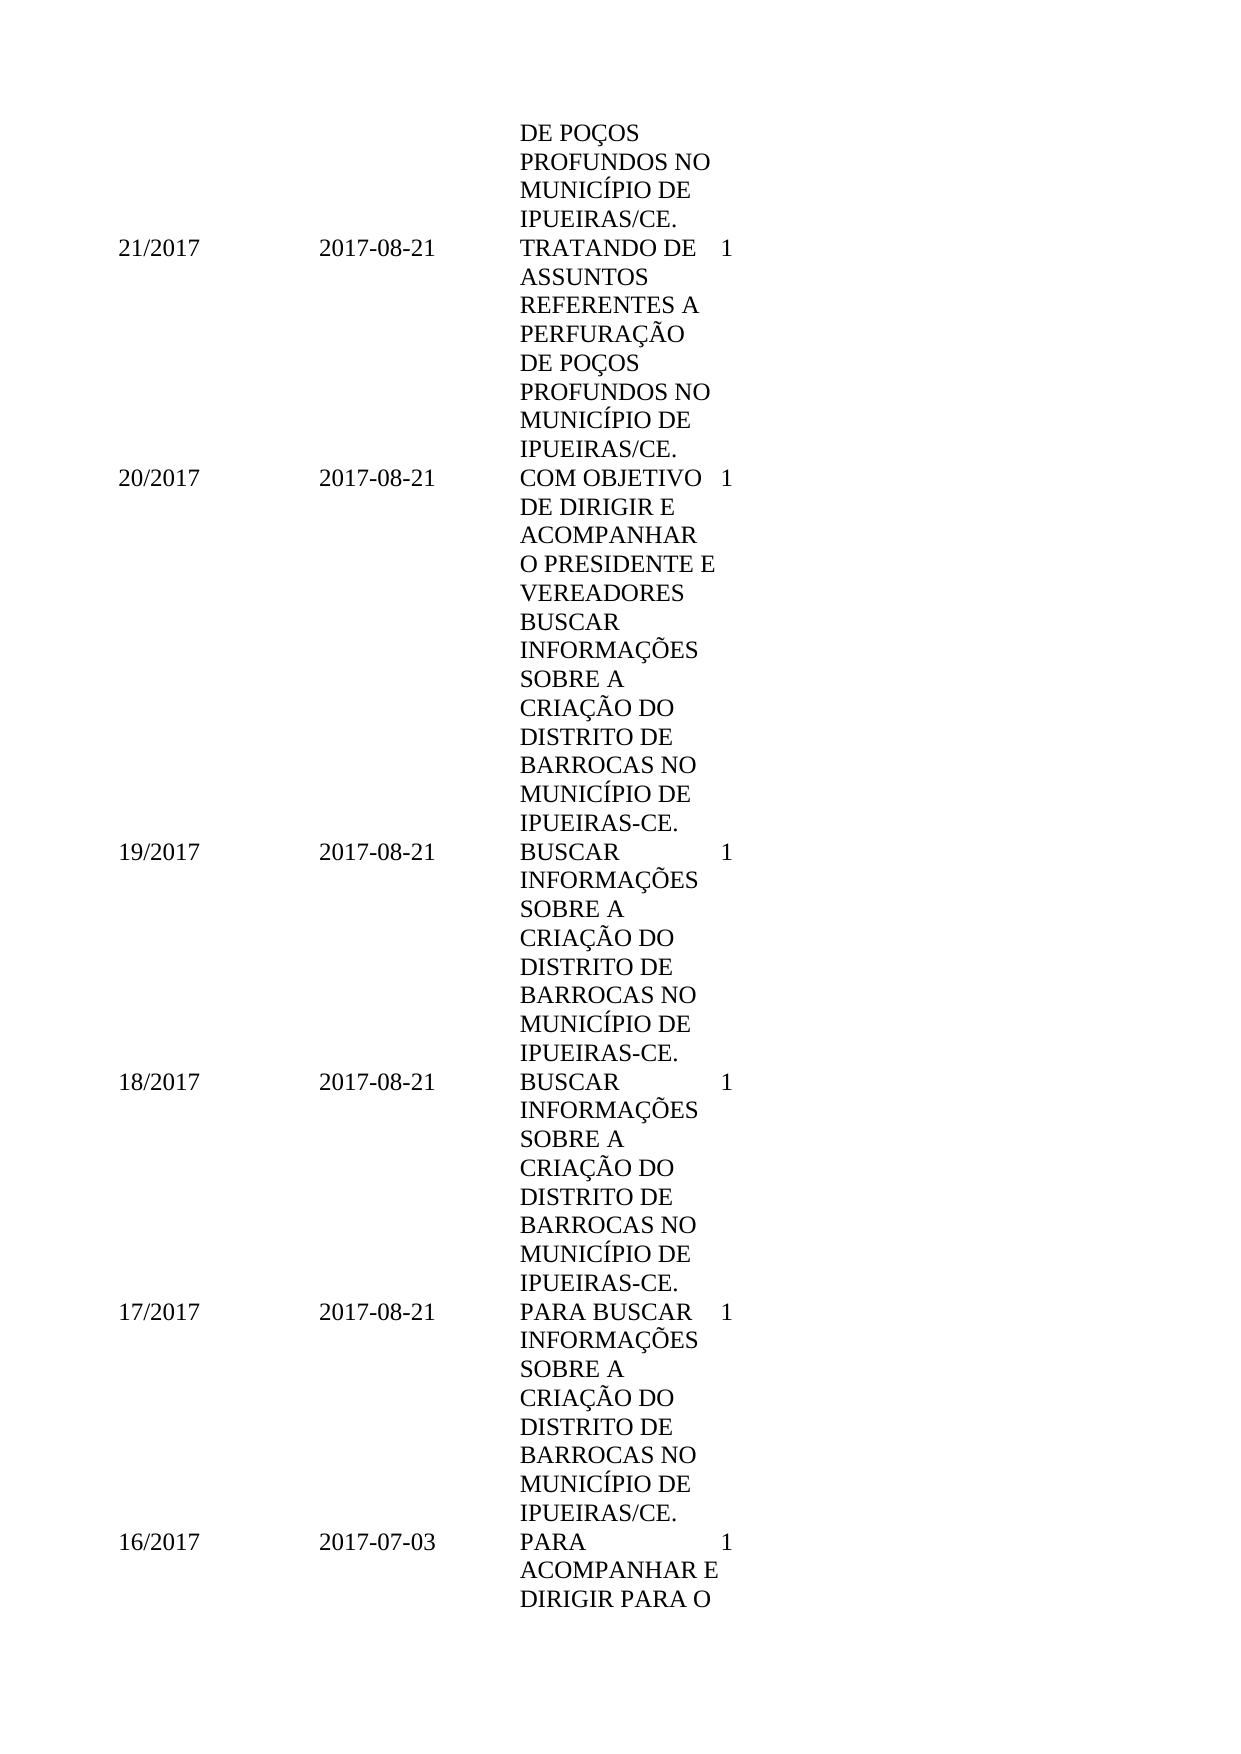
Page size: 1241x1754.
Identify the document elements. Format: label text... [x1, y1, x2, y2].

table_cell [319, 118, 519, 233]
table_cell 1 [720, 233, 921, 463]
table_cell [921, 837, 1122, 1067]
table_cell 2017-08-21 [319, 1067, 519, 1297]
table_cell 2017-08-21 [319, 837, 519, 1067]
table_cell 1 [720, 1067, 921, 1297]
table_cell DE POÇOS PROFUNDOS NO MUNICÍPIO DE IPUEIRAS/CE. [520, 118, 720, 233]
table_cell 1 [720, 463, 921, 837]
table_cell 1 [720, 1297, 921, 1527]
table_cell 19/2017 [118, 837, 319, 1067]
table_cell [921, 233, 1122, 463]
table_cell 1 [720, 837, 921, 1067]
table_cell 1 [720, 1527, 921, 1613]
table_cell 21/2017 [118, 233, 319, 463]
table_cell [921, 1527, 1122, 1613]
table_cell 18/2017 [118, 1067, 319, 1297]
table_cell 20/2017 [118, 463, 319, 837]
table_cell [921, 463, 1122, 837]
table_cell BUSCAR INFORMAÇÕES SOBRE A CRIAÇÃO DO DISTRITO DE BARROCAS NO MUNICÍPIO DE IPUEIRAS-CE. [520, 837, 720, 1067]
table_cell [118, 118, 319, 233]
table_cell TRATANDO DE ASSUNTOS REFERENTES A PERFURAÇÃO DE POÇOS PROFUNDOS NO MUNICÍPIO DE IPUEIRAS/CE. [520, 233, 720, 463]
table_cell BUSCAR INFORMAÇÕES SOBRE A CRIAÇÃO DO DISTRITO DE BARROCAS NO MUNICÍPIO DE IPUEIRAS-CE. [520, 1067, 720, 1297]
table_cell [921, 118, 1122, 233]
table_cell 16/2017 [118, 1527, 319, 1613]
table_cell 2017-08-21 [319, 463, 519, 837]
table_cell PARA BUSCAR INFORMAÇÕES SOBRE A CRIAÇÃO DO DISTRITO DE BARROCAS NO MUNICÍPIO DE IPUEIRAS/CE. [520, 1297, 720, 1527]
table_cell [720, 118, 921, 233]
table_cell [921, 1297, 1122, 1527]
table_cell 2017-08-21 [319, 233, 519, 463]
table_cell 17/2017 [118, 1297, 319, 1527]
table_cell 2017-07-03 [319, 1527, 519, 1613]
table_cell PARA ACOMPANHAR E DIRIGIR PARA O [520, 1527, 720, 1613]
table_cell 2017-08-21 [319, 1297, 519, 1527]
table_cell COM OBJETIVO DE DIRIGIR E ACOMPANHAR O PRESIDENTE E VEREADORES BUSCAR INFORMAÇÕES SOBRE A CRIAÇÃO DO DISTRITO DE BARROCAS NO MUNICÍPIO DE IPUEIRAS-CE. [520, 463, 720, 837]
table_cell [921, 1067, 1122, 1297]
